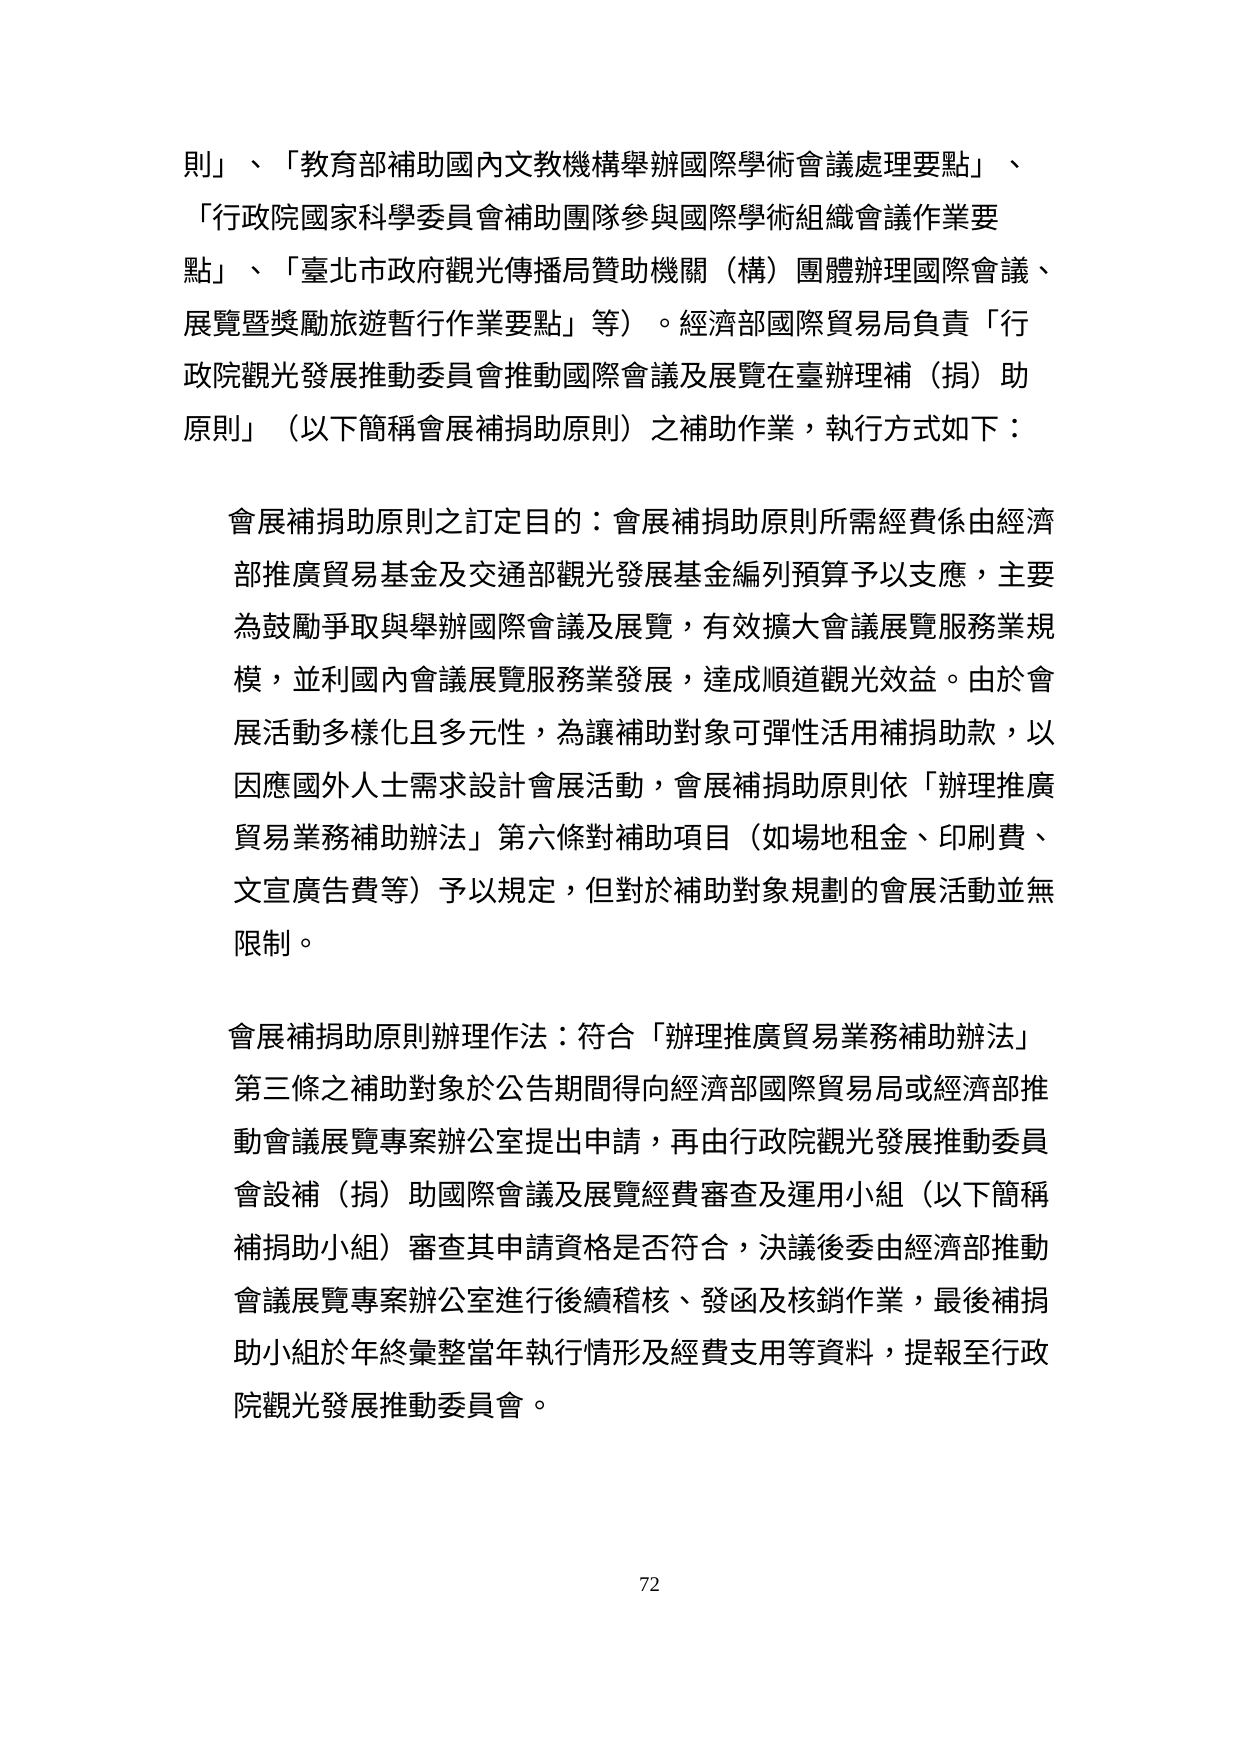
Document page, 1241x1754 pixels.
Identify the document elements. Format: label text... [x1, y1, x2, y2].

list 會展補捐助原則之訂定目的：會展補捐助原則所需經費係由經濟部推廣貿易基金及交通部觀光發展基金編列預算予以支應，主要為鼓勵爭取與舉辦國際會議及展覽，有效擴大會議展覽服務業規模，並利國內會議展覽服務業發展，達成順道觀光效益。由於會展活動多樣化且多元性，為讓補助對象可彈性活用補捐助款，以因應國外人士需求設計會展活動，會展補捐助原則依「辦理推廣貿易業務補助辦法」第六條對補助項目（如場地租金、印刷費、文宣廣告費等）予以規定，但對於補助對象規劃的會展活動並無限制。 [177, 498, 1057, 963]
list 會展補捐助原則辦理作法：符合「辦理推廣貿易業務補助辦法」第三條之補助對象於公告期間得向經濟部國際貿易局或經濟部推動會議展覽專案辦公室提出申請，再由行政院觀光發展推動委員會設補（捐）助國際會議及展覽經費審查及運用小組（以下簡稱補捐助小組）審查其申請資格是否符合，決議後委由經濟部推動會議展覽專案辦公室進行後續稽核、發函及核銷作業，最後補捐助小組於年終彙整當年執行情形及經費支用等資料，提報至行政院觀光發展推動委員會。 [177, 1013, 1057, 1425]
text 則」、「教育部補助國內文教機構舉辦國際學術會議處理要點」、「行政院國家科學委員會補助團隊參與國際學術組織會議作業要點」、「臺北市政府觀光傳播局贊助機關（構）團體辦理國際會議、展覽暨獎勵旅遊暫行作業要點」等）。經濟部國際貿易局負責「行政院觀光發展推動委員會推動國際會議及展覽在臺辦理補（捐）助原則」（以下簡稱會展補捐助原則）之補助作業，執行方式如下： [183, 142, 1057, 448]
